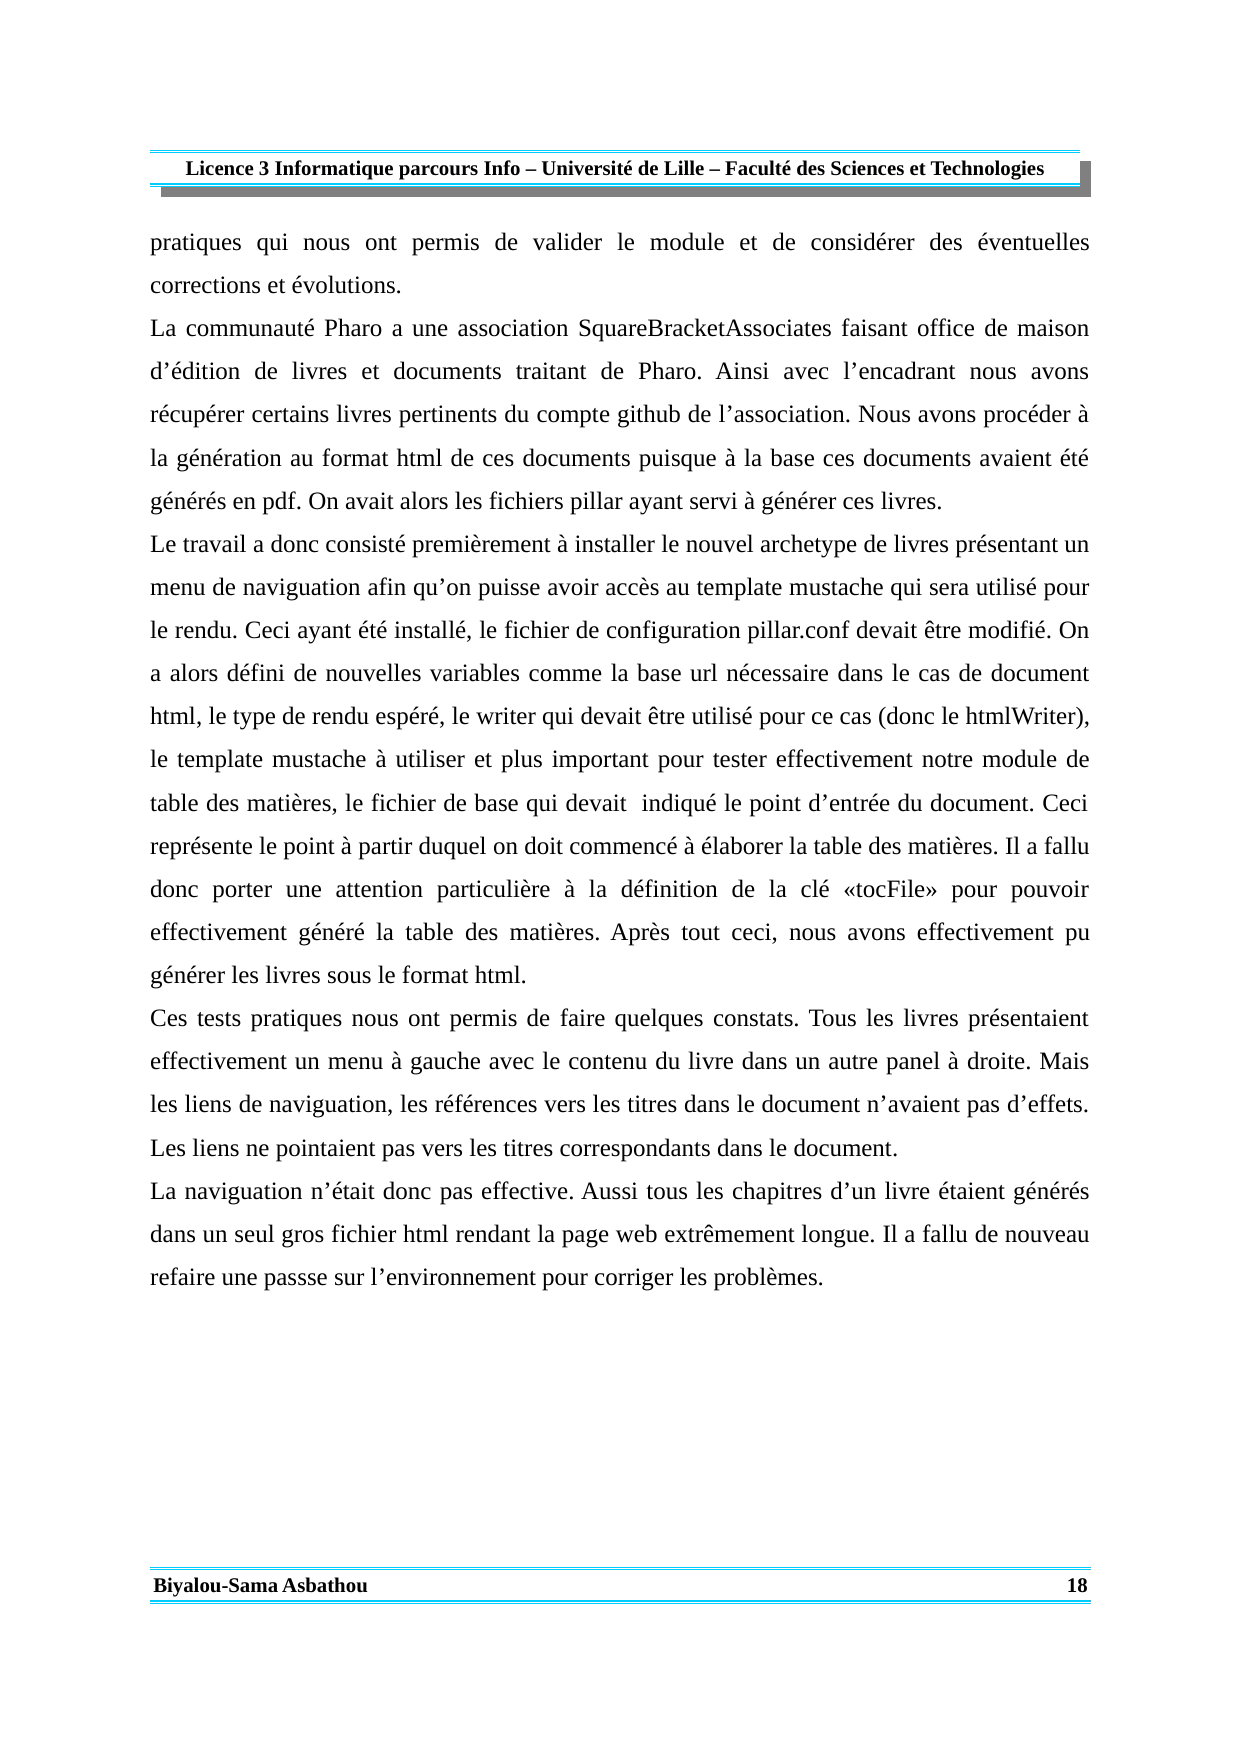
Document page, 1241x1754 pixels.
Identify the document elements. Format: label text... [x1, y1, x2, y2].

text Ces tests pratiques nous ont permis de faire quelques constats. Tous les livres présentaient effectivement un menu à gauche avec le contenu du livre dans un autre panel à droite. Mais les liens de naviguation, les références vers les titres dans le document n’avaient pas d’effets. Les liens ne pointaient pas vers les titres correspondants dans le document. [150, 1003, 1091, 1161]
text Le travail a donc consisté premièrement à installer le nouvel archetype de livres présentant un menu de naviguation afin qu’on puisse avoir accès au template mustache qui sera utilisé pour le rendu. Ceci ayant été installé, le fichier de configuration pillar.conf devait être modifié. On a alors défini de nouvelles variables comme la base url nécessaire dans le cas de document html, le type de rendu espéré, le writer qui devait être utilisé pour ce cas (donc le htmlWriter), le template mustache à utiliser et plus important pour tester effectivement notre module de table des matières, le fichier de base qui devait indiqué le point d’entrée du document. Ceci représente le point à partir duquel on doit commencé à élaborer la table des matières. Il a fallu donc porter une attention particulière à la définition de la clé «tocFile» pour pouvoir effectivement généré la table des matières. Après tout ceci, nous avons effectivement pu générer les livres sous le format html. [150, 529, 1091, 989]
text pratiques qui nous ont permis de valider le module et de considérer des éventuelles corrections et évolutions. [150, 227, 1091, 299]
text La communauté Pharo a une association SquareBracketAssociates faisant office de maison d’édition de livres et documents traitant de Pharo. Ainsi avec l’encadrant nous avons récupérer certains livres pertinents du compte github de l’association. Nous avons procéder à la génération au format html de ces documents puisque à la base ces documents avaient été générés en pdf. On avait alors les fichiers pillar ayant servi à générer ces livres. [150, 313, 1091, 514]
text La naviguation n’était donc pas effective. Aussi tous les chapitres d’un livre étaient générés dans un seul gros fichier html rendant la page web extrêmement longue. Il a fallu de nouveau refaire une passse sur l’environnement pour corriger les problèmes. [150, 1176, 1091, 1291]
